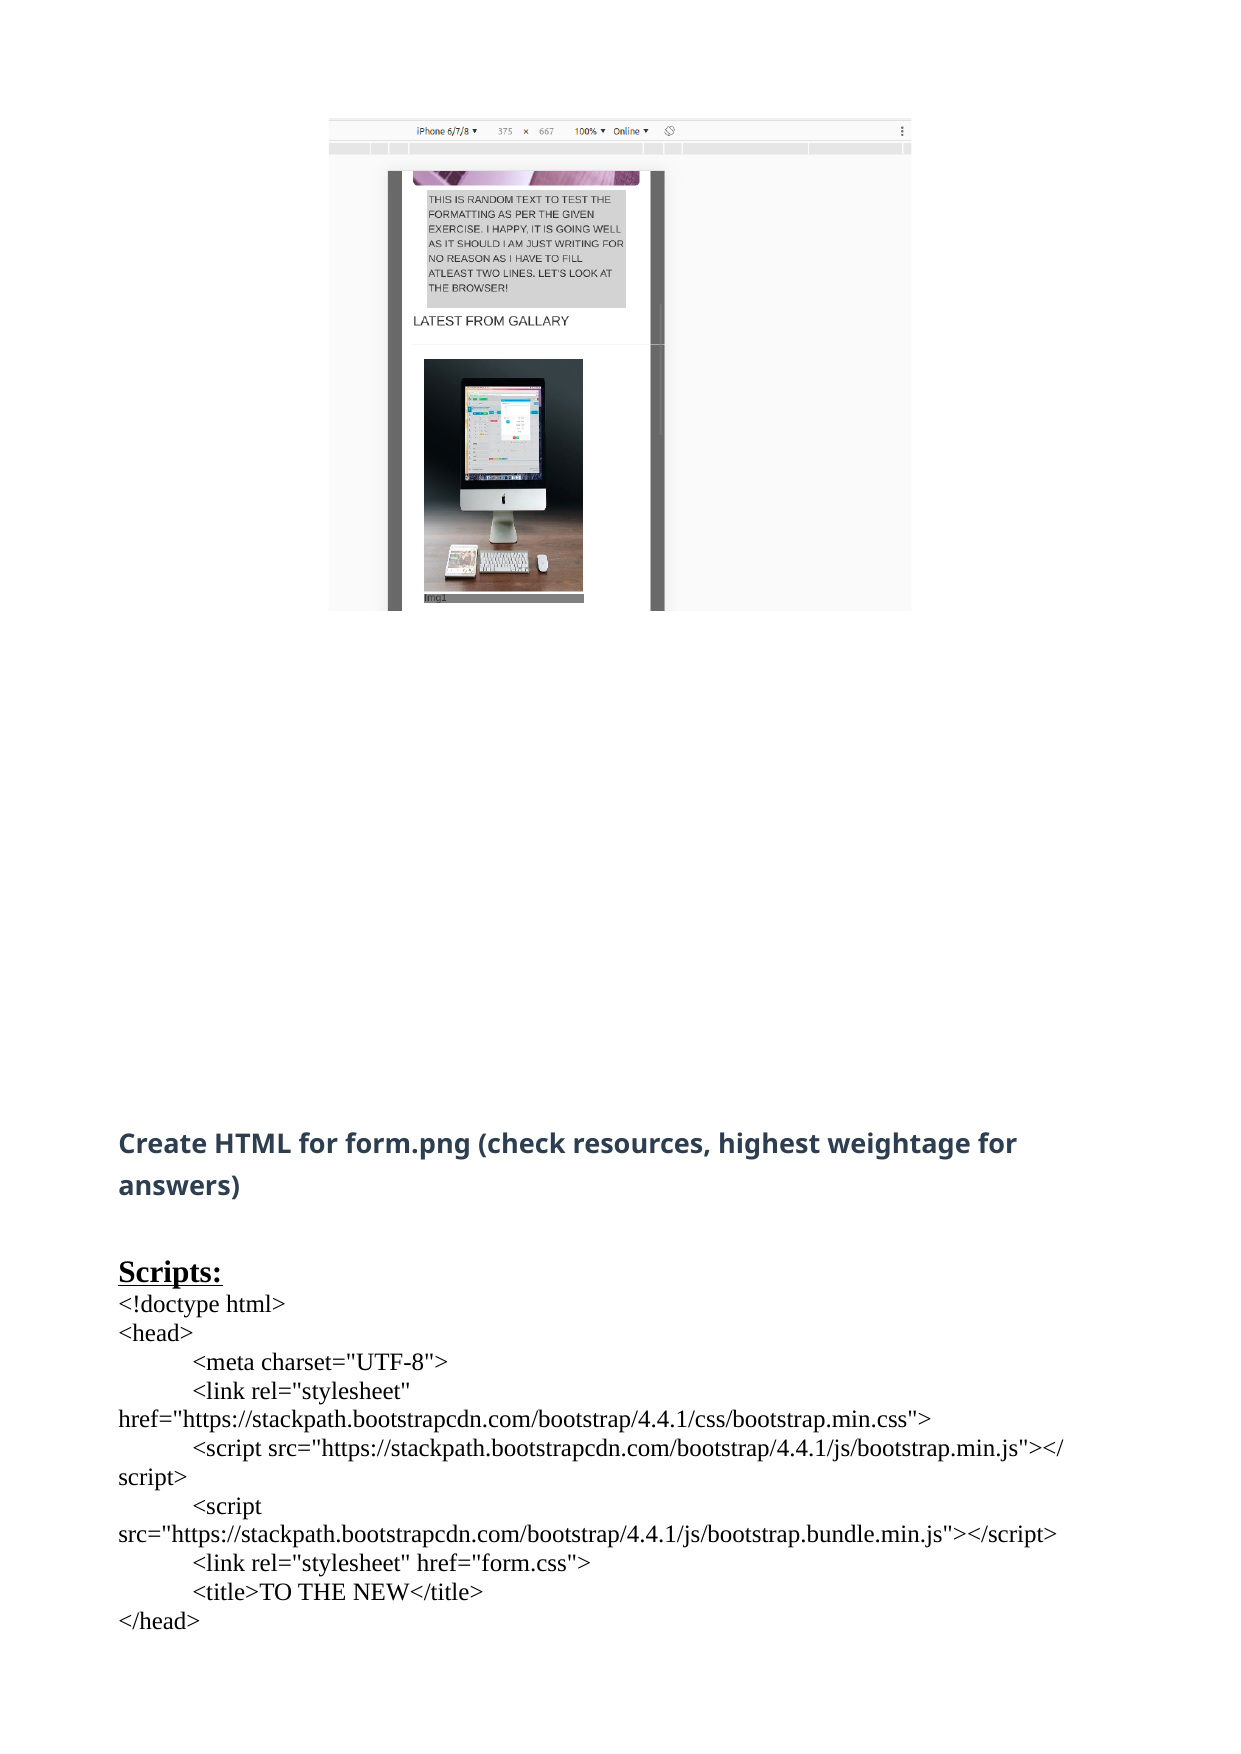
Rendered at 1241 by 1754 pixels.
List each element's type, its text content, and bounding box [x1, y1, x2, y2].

text <script src="https://stackpath.bootstrapcdn.com/bootstrap/4.4.1/js/bootstrap.bundle.min.js"></script> [118, 1491, 1122, 1548]
text <head> [118, 1318, 1122, 1347]
text <title>TO THE NEW</title> [118, 1577, 1122, 1606]
text Scripts: [118, 1253, 1122, 1289]
text <!doctype html> [118, 1289, 1122, 1318]
text </head> [118, 1606, 1122, 1634]
text <meta charset="UTF-8"> [118, 1347, 1122, 1376]
text <link rel="stylesheet" href="https://stackpath.bootstrapcdn.com/bootstrap/4.4.1/css/bootstrap.min.css"> [118, 1376, 1122, 1433]
text <link rel="stylesheet" href="form.css"> [118, 1548, 1122, 1577]
picture [328, 118, 912, 611]
text Create HTML for form.png (check resources, highest weightage for answers) [118, 1124, 1122, 1204]
text <script src="https://stackpath.bootstrapcdn.com/bootstrap/4.4.1/js/bootstrap.min.js"></script> [118, 1433, 1122, 1491]
